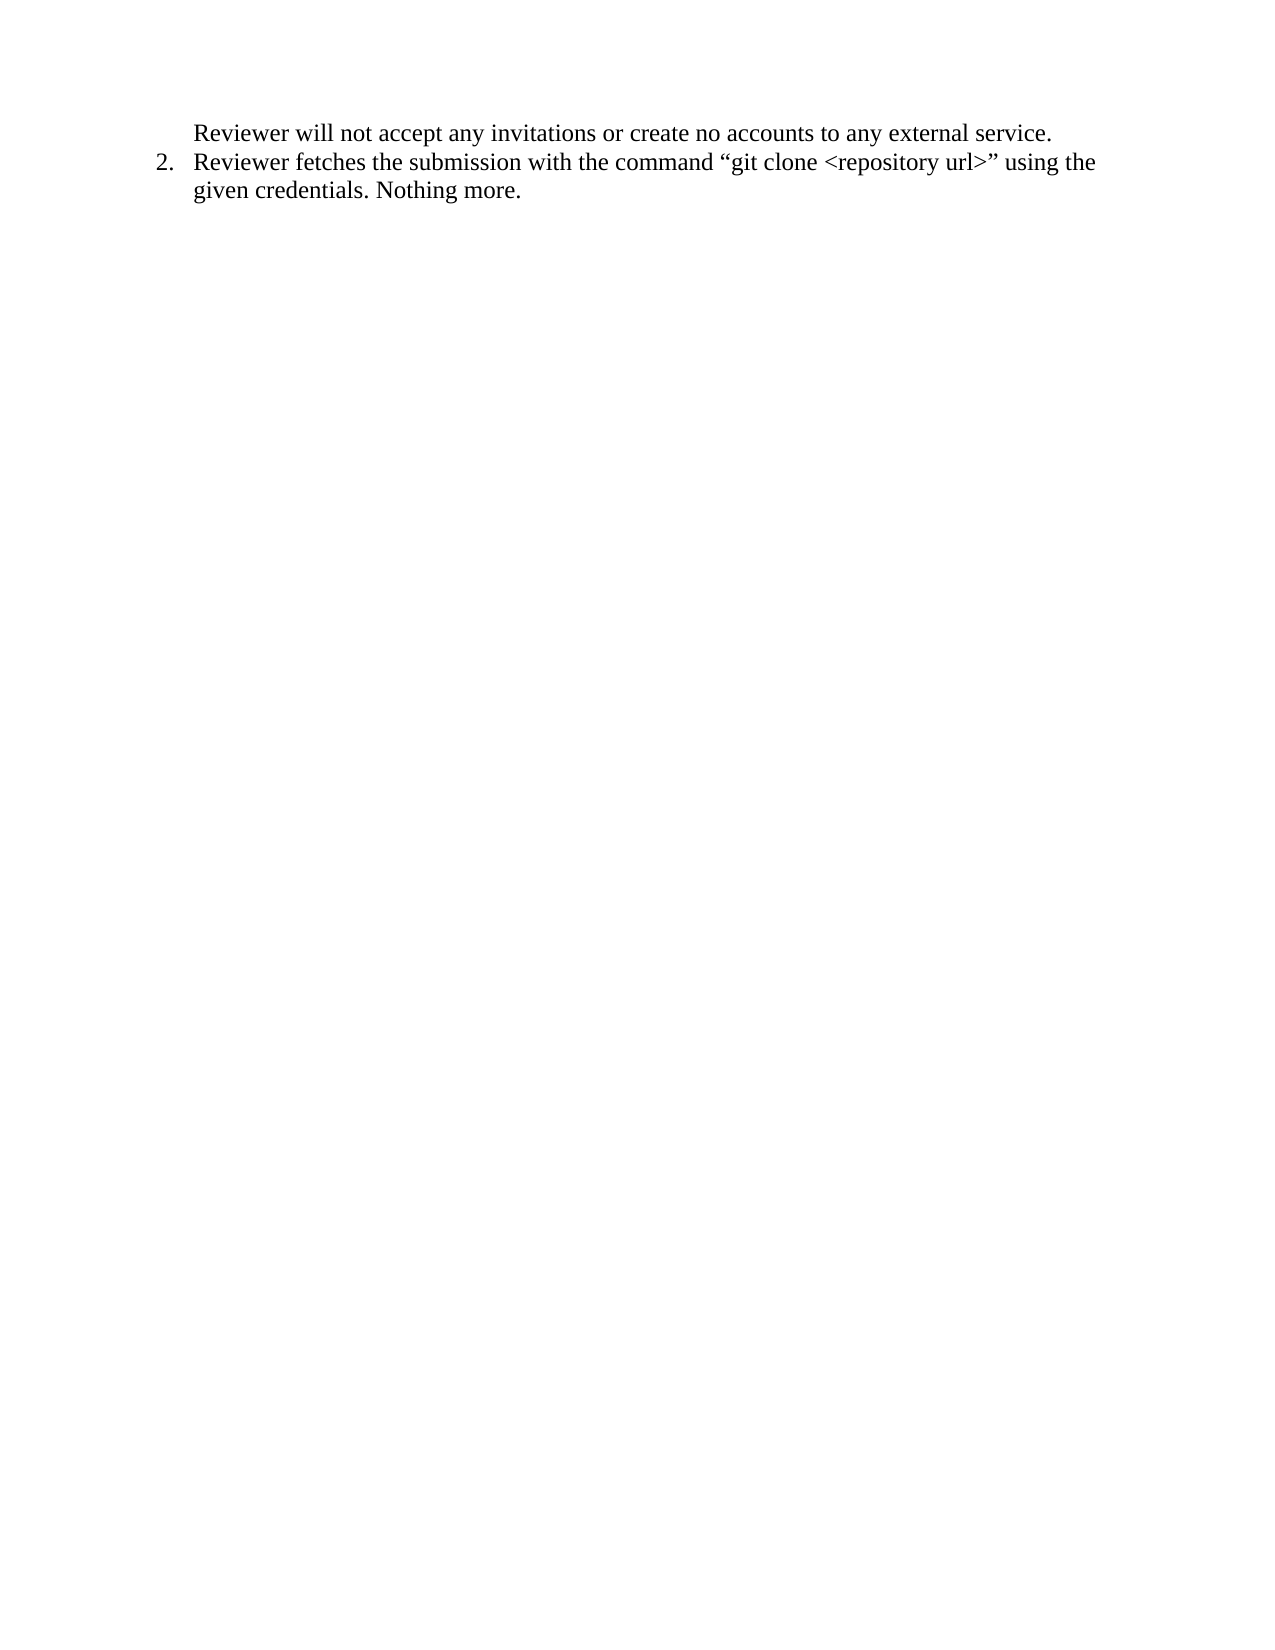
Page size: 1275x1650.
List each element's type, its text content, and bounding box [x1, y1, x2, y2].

list Reviewer fetches the submission with the command “git clone <repository url>” using the given credentials. Nothing more. [156, 147, 1157, 204]
list Reviewer will not accept any invitations or create no accounts to any external service. [156, 118, 1157, 147]
